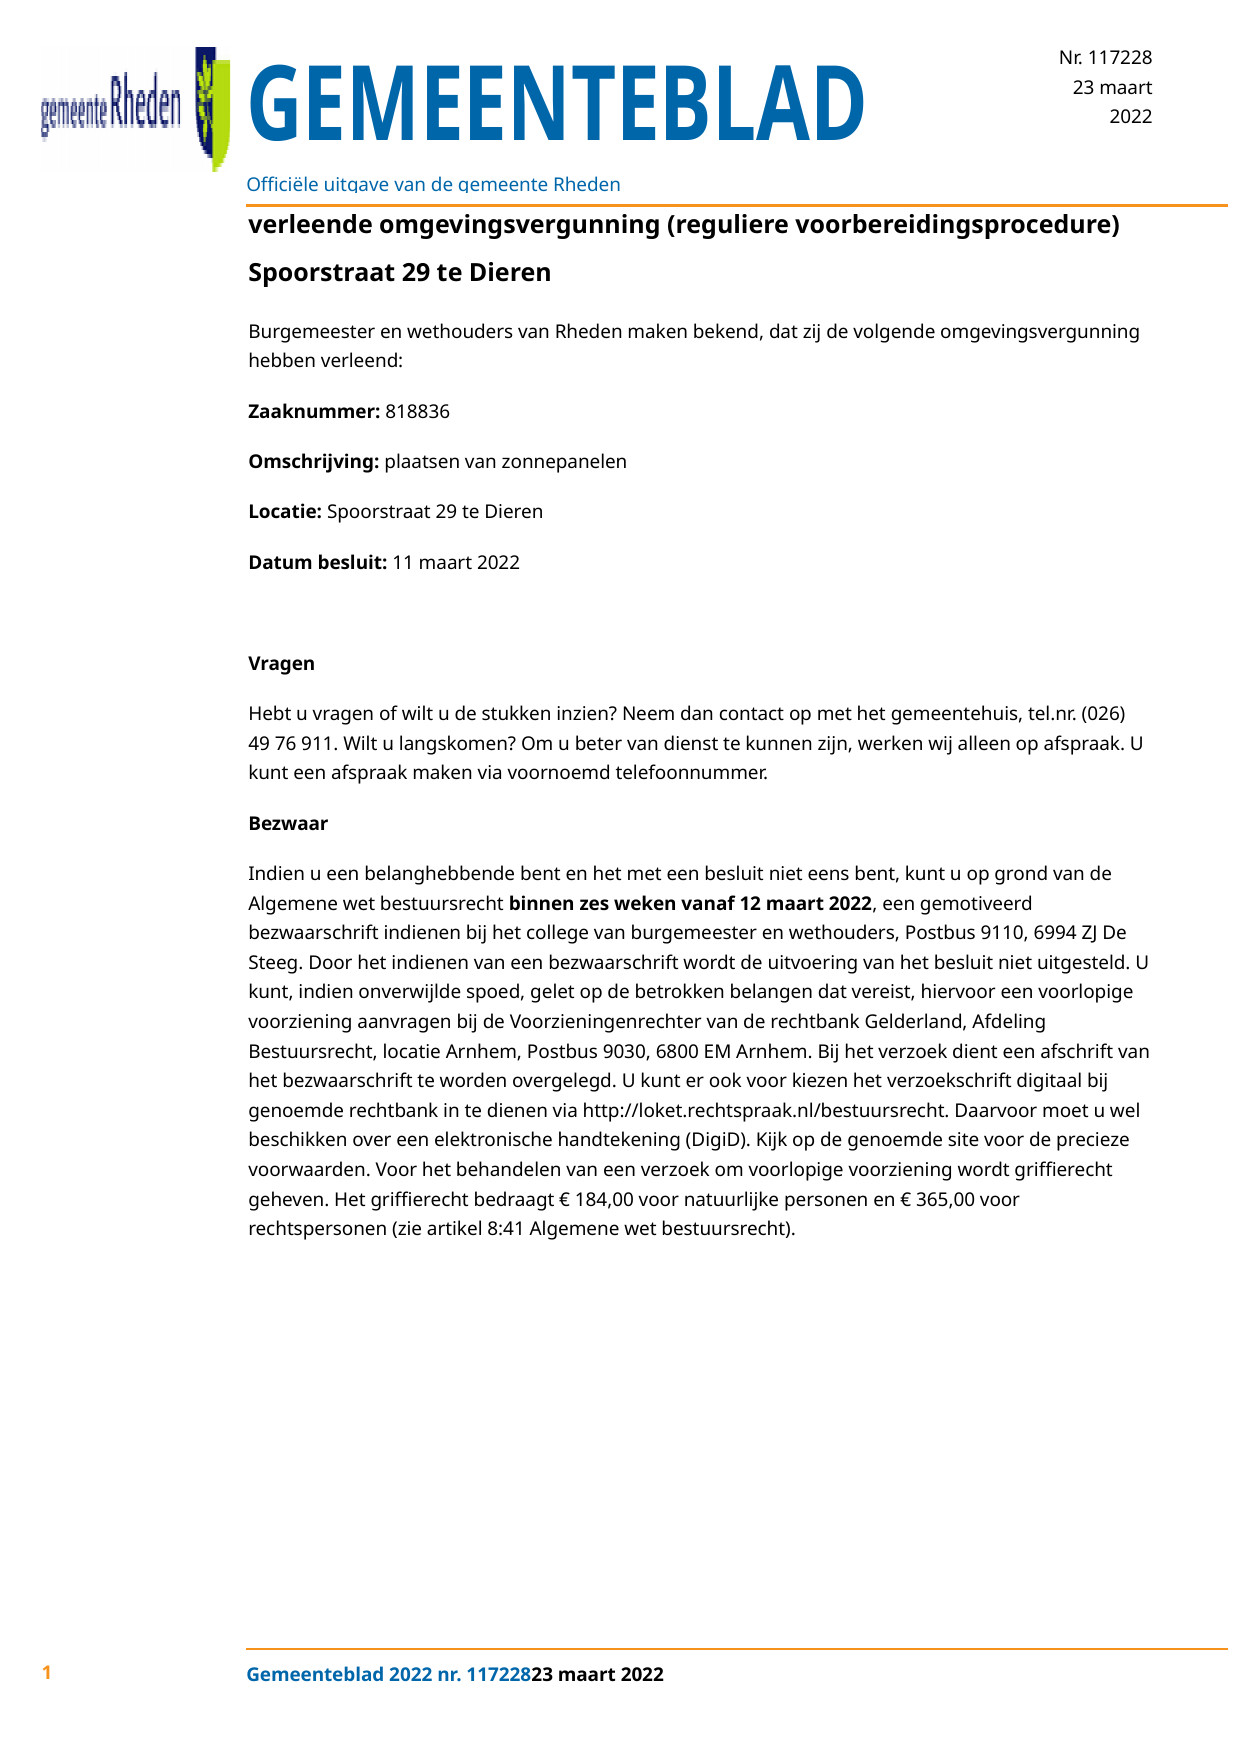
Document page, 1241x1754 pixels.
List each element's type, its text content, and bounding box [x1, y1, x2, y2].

text Bezwaar [248, 810, 1152, 836]
text Indien u een belanghebbende bent en het met een besluit niet eens bent, kunt u op grond van de Algemene wet bestuursrecht binnen zes weken vanaf 12 maart 2022, een gemotiveerd bezwaarschrift indienen bij het college van burgemeester en wethouders, Postbus 9110, 6994 ZJ De Steeg. Door het indienen van een bezwaarschrift wordt de uitvoering van het besluit niet uitgesteld. U kunt, indien onverwijlde spoed, gelet op de betrokken belangen dat vereist, hiervoor een voorlopige voorziening aanvragen bij de Voorzieningenrechter van de rechtbank Gelderland, Afdeling Bestuursrecht, locatie Arnhem, Postbus 9030, 6800 EM Arnhem. Bij het verzoek dient een afschrift van het bezwaarschrift te worden overgelegd. U kunt er ook voor kiezen het verzoekschrift digitaal bij genoemde rechtbank in te dienen via http://loket.rechtspraak.nl/bestuursrecht. Daarvoor moet u wel beschikken over een elektronische handtekening (DigiD). Kijk op de genoemde site voor de precieze voorwaarden. Voor het behandelen van een verzoek om voorlopige voorziening wordt griffierecht geheven. Het griffierecht bedraagt € 184,00 voor natuurlijke personen en € 365,00 voor rechtspersonen (zie artikel 8:41 Algemene wet bestuursrecht). [248, 860, 1152, 1241]
text Vragen [248, 650, 1152, 676]
text Datum besluit: 11 maart 2022 [248, 549, 1152, 575]
text Locatie: Spoorstraat 29 te Dieren [248, 499, 1152, 524]
picture [41, 47, 231, 172]
text Zaaknummer: 818836 [248, 398, 1152, 424]
text Burgemeester en wethouders van Rheden maken bekend, dat zij de volgende omgevingsvergunning hebben verleend: [248, 318, 1152, 373]
text Hebt u vragen of wilt u de stukken inzien? Neem dan contact op met het gemeentehuis, tel.nr. (026) 49 76 911. Wilt u langskomen? Om u beter van dienst te kunnen zijn, werken wij alleen op afspraak. U kunt een afspraak maken via voornoemd telefoonnummer. [248, 700, 1152, 785]
text verleende omgevingsvergunning (reguliere voorbereidingsprocedure) Spoorstraat 29 te Dieren [248, 207, 1152, 288]
text Omschrijving: plaatsen van zonnepanelen [248, 448, 1152, 474]
